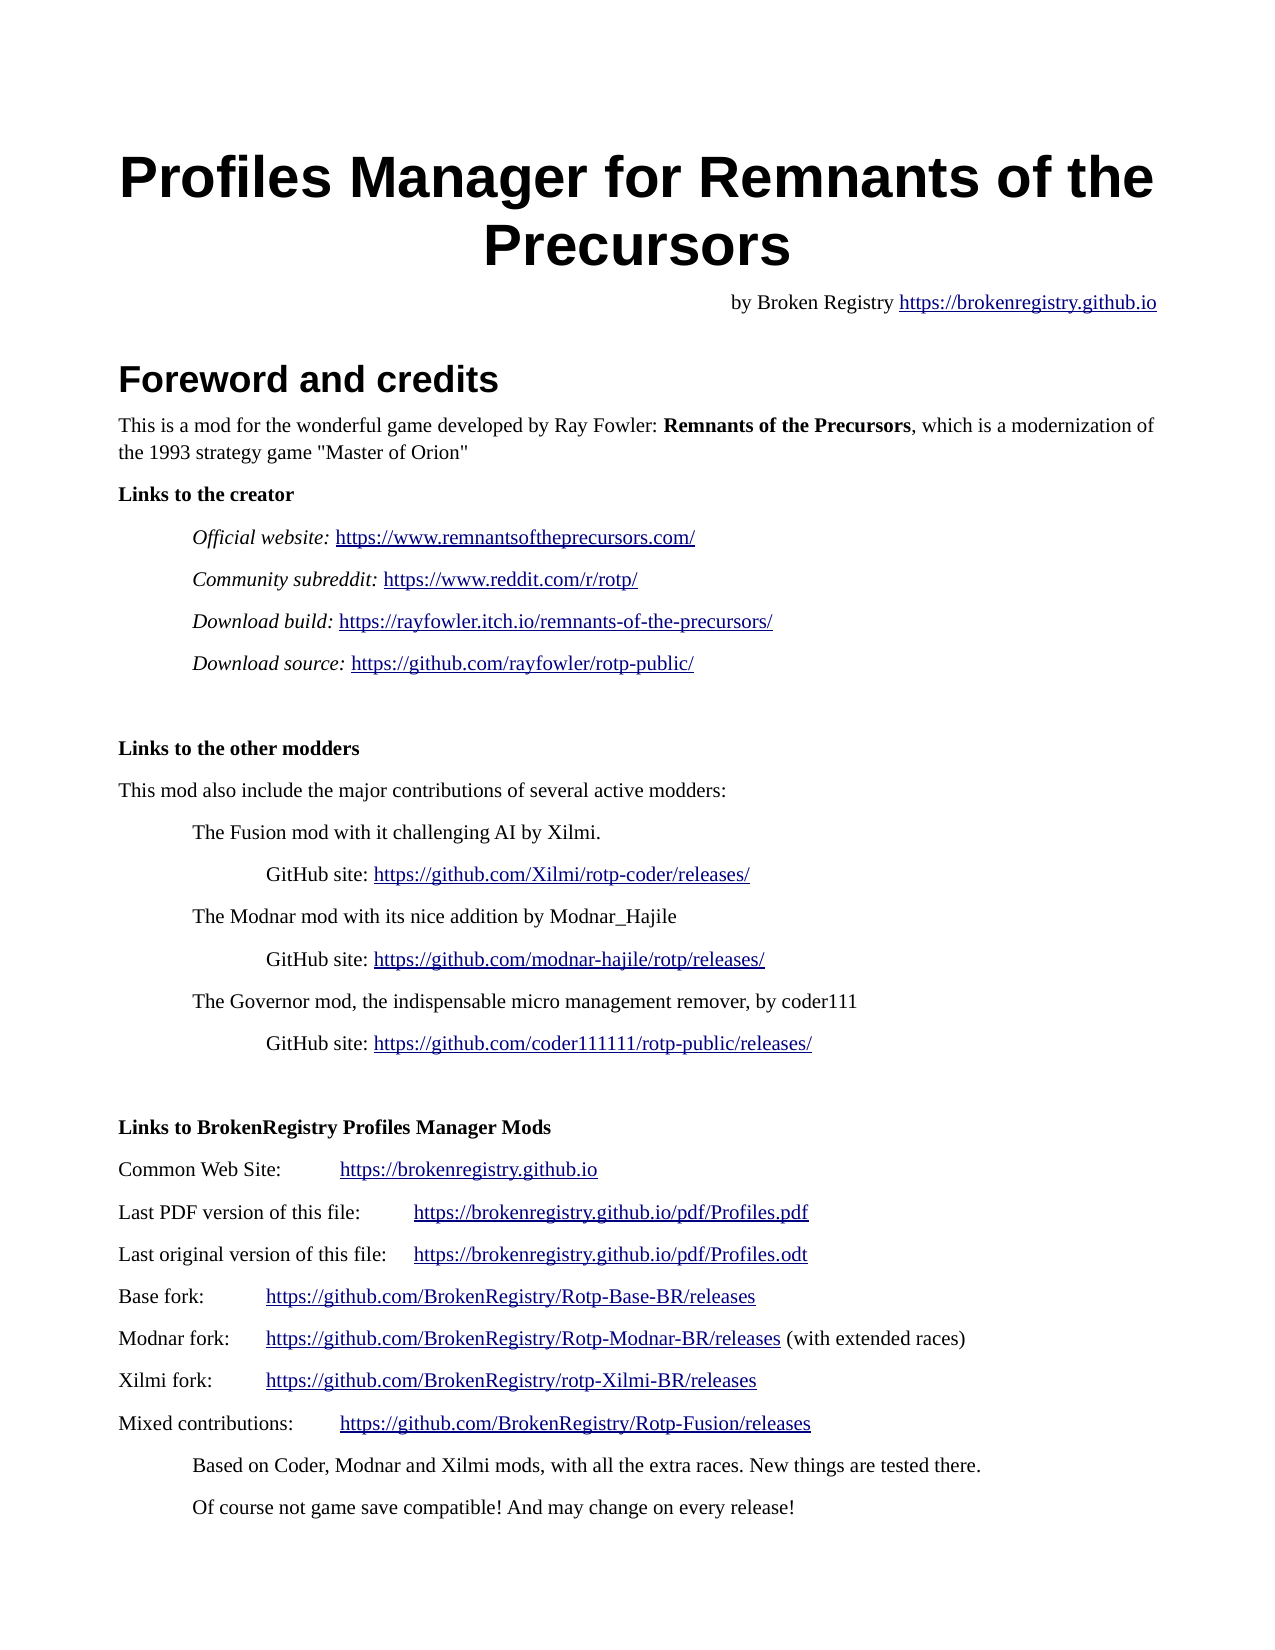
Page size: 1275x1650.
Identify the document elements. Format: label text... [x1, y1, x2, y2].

text GitHub site: https://github.com/coder111111/rotp-public/releases/ [192, 1031, 1157, 1055]
text Mixed contributions: https://github.com/BrokenRegistry/Rotp-Fusion/releases [118, 1411, 1157, 1434]
text Based on Coder, Modnar and Xilmi mods, with all the extra races. New things are tested there. [192, 1453, 1157, 1477]
text Last original version of this file: https://brokenregistry.github.io/pdf/Profiles.odt [118, 1242, 1157, 1266]
text Community subreddit: https://www.reddit.com/r/rotp/ [192, 567, 1157, 591]
text The Fusion mod with it challenging AI by Xilmi. [192, 820, 1157, 844]
text Common Web Site: https://brokenregistry.github.io [118, 1157, 1157, 1181]
text The Governor mod, the indispensable micro management remover, by coder111 [192, 989, 1157, 1013]
text Download build: https://rayfowler.itch.io/remnants-of-the-precursors/ [192, 609, 1157, 633]
text Of course not game save compatible! And may change on every release! [192, 1495, 1157, 1519]
subtitle Foreword and credits [118, 357, 1157, 400]
text Links to BrokenRegistry Profiles Manager Mods [118, 1115, 1157, 1139]
text GitHub site: https://github.com/modnar-hajile/rotp/releases/ [192, 946, 1157, 971]
text Links to the other modders [118, 736, 1157, 759]
text This is a mod for the wonderful game developed by Ray Fowler: Remnants of the Precursors, which is a modernization of the 1993 strategy game "Master of Orion" [118, 413, 1157, 464]
title Profiles Manager for Remnants of the Precursors [118, 143, 1157, 277]
text Official website: https://www.remnantsoftheprecursors.com/ [192, 524, 1157, 549]
text Download source: https://github.com/rayfowler/rotp-public/ [192, 651, 1157, 675]
text This mod also include the major contributions of several active modders: [118, 778, 1157, 802]
text Xilmi fork: https://github.com/BrokenRegistry/rotp-Xilmi-BR/releases [118, 1368, 1157, 1392]
text Modnar fork: https://github.com/BrokenRegistry/Rotp-Modnar-BR/releases (with extended races) [118, 1326, 1157, 1350]
text Last PDF version of this file: https://brokenregistry.github.io/pdf/Profiles.pdf [118, 1199, 1157, 1224]
text GitHub site: https://github.com/Xilmi/rotp-coder/releases/ [192, 862, 1157, 886]
text Links to the creator [118, 482, 1157, 506]
text Base fork: https://github.com/BrokenRegistry/Rotp-Base-BR/releases [118, 1284, 1157, 1308]
text The Modnar mod with its nice addition by Modnar_Hajile [192, 904, 1157, 928]
text by Broken Registry https://brokenregistry.github.io [118, 290, 1157, 314]
